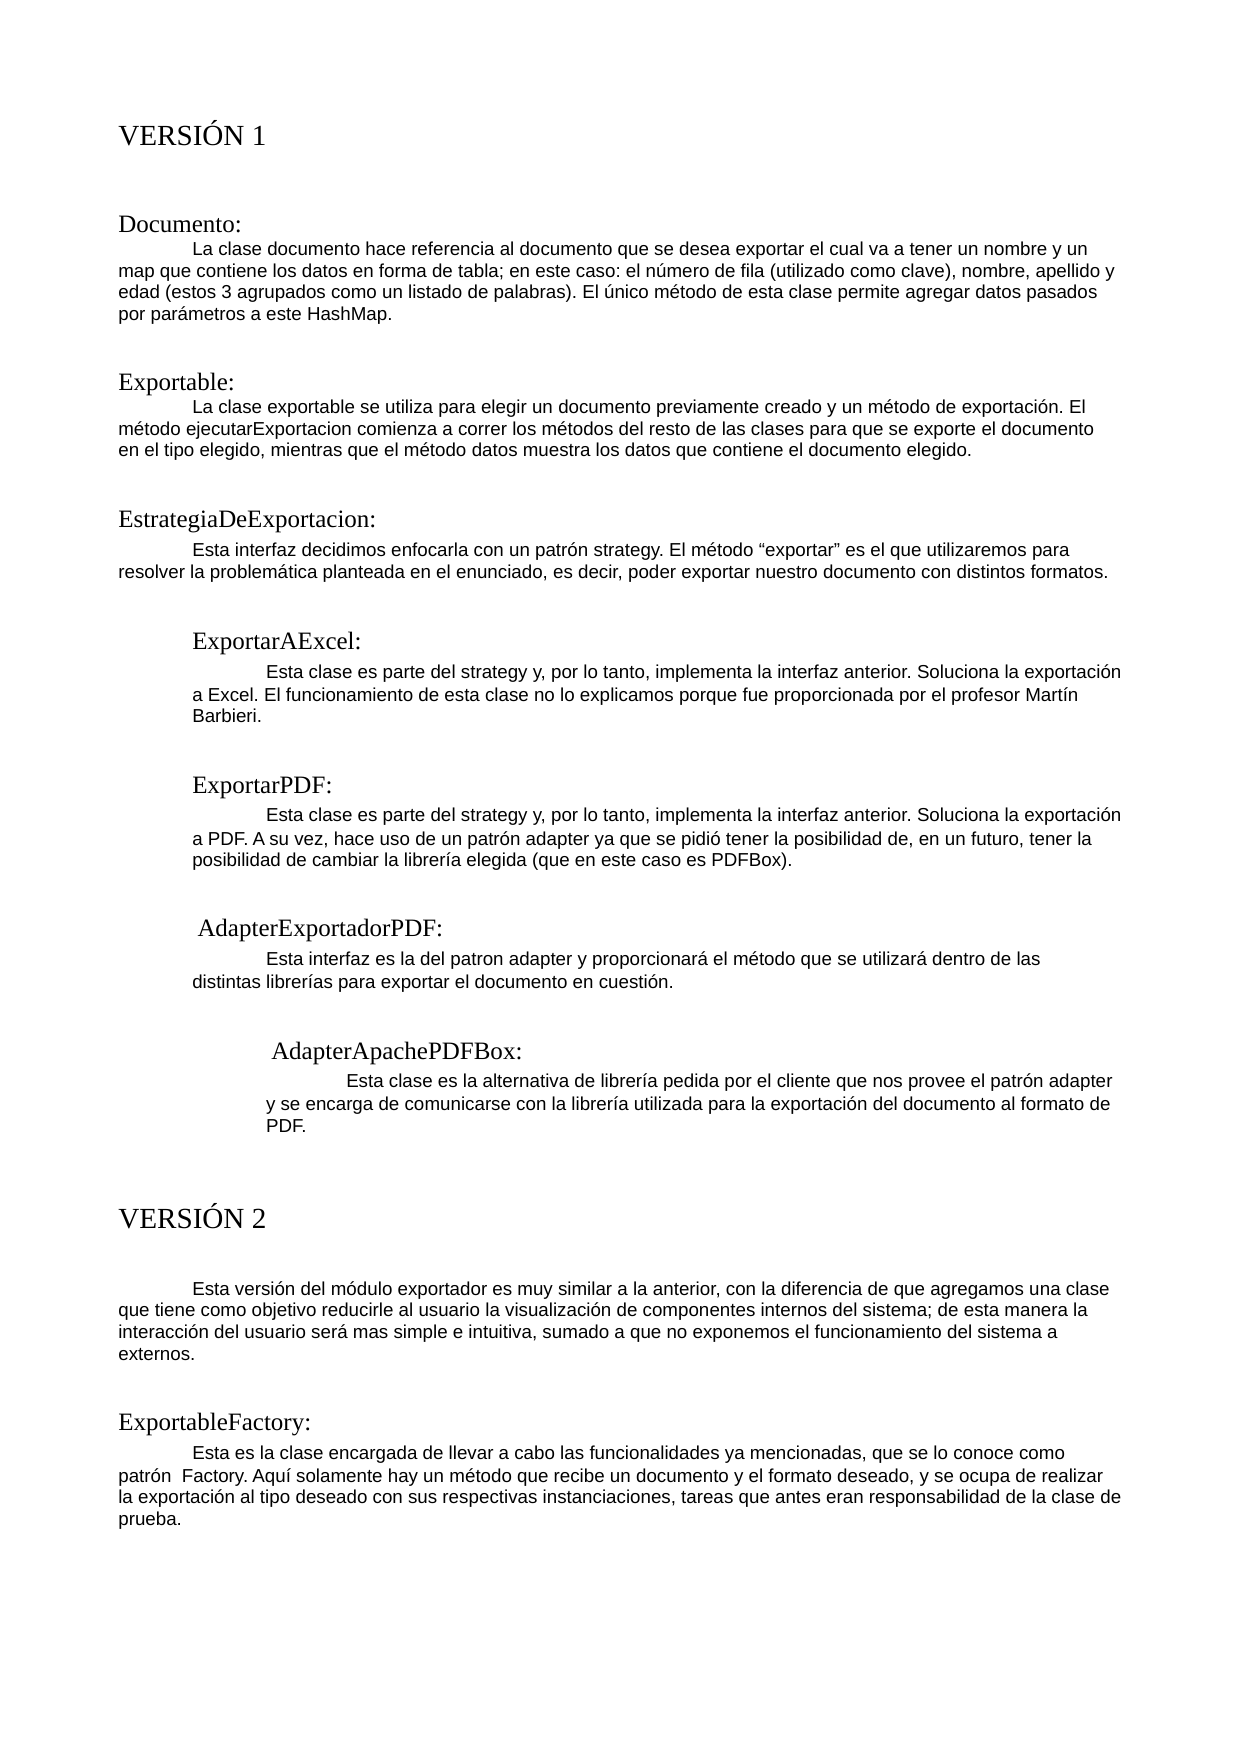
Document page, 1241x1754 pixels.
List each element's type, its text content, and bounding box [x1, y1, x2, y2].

text Esta clase es la alternativa de librería pedida por el cliente que nos provee el patrón adapter y se encarga de comunicarse con la librería utilizada para la exportación del documento al formato de PDF. [118, 1064, 1122, 1136]
text Esta interfaz es la del patron adapter y proporcionará el método que se utilizará dentro de las distintas librerías para exportar el documento en cuestión. [118, 942, 1122, 993]
text Esta versión del módulo exportador es muy similar a la anterior, con la diferencia de que agregamos una clase que tiene como objetivo reducirle al usuario la visualización de componentes internos del sistema; de esta manera la interacción del usuario será mas simple e intuitiva, sumado a que no exponemos el funcionamiento del sistema a externos. [118, 1278, 1122, 1364]
text La clase documento hace referencia al documento que se desea exportar el cual va a tener un nombre y un map que contiene los datos en forma de tabla; en este caso: el número de fila (utilizado como clave), nombre, apellido y edad (estos 3 agrupados como un listado de palabras). El único método de esta clase permite agregar datos pasados por parámetros a este HashMap. [118, 238, 1122, 324]
text AdapterExportadorPDF: [118, 913, 1122, 942]
text Documento: [118, 209, 1122, 238]
text EstrategiaDeExportacion: [118, 504, 1122, 533]
text AdapterApachePDFBox: [118, 1036, 1122, 1064]
text en el tipo elegido, mientras que el método datos muestra los datos que contiene el documento elegido. [118, 439, 1122, 461]
text Esta clase es parte del strategy y, por lo tanto, implementa la interfaz anterior. Soluciona la exportación a Excel. El funcionamiento de esta clase no lo explicamos porque fue proporcionada por el profesor Martín Barbieri. [118, 655, 1122, 727]
text VERSIÓN 2 [118, 1201, 1122, 1234]
text Esta es la clase encargada de llevar a cabo las funcionalidades ya mencionadas, que se lo conoce como patrón Factory. Aquí solamente hay un método que recibe un documento y el formato deseado, y se ocupa de realizar la exportación al tipo deseado con sus respectivas instanciaciones, tareas que antes eran responsabilidad de la clase de prueba. [118, 1436, 1122, 1529]
text ExportableFactory: [118, 1407, 1122, 1436]
text ExportarAExcel: [118, 626, 1122, 655]
text La clase exportable se utiliza para elegir un documento previamente creado y un método de exportación. El método ejecutarExportacion comienza a correr los métodos del resto de las clases para que se exporte el documento [118, 396, 1122, 439]
text ExportarPDF: [118, 770, 1122, 798]
text Exportable: [118, 367, 1122, 396]
text Esta interfaz decidimos enfocarla con un patrón strategy. El método “exportar” es el que utilizaremos para resolver la problemática planteada en el enunciado, es decir, poder exportar nuestro documento con distintos formatos. [118, 533, 1122, 583]
text VERSIÓN 1 [118, 118, 1122, 152]
text Esta clase es parte del strategy y, por lo tanto, implementa la interfaz anterior. Soluciona la exportación a PDF. A su vez, hace uso de un patrón adapter ya que se pidió tener la posibilidad de, en un futuro, tener la posibilidad de cambiar la librería elegida (que en este caso es PDFBox). [118, 798, 1122, 870]
